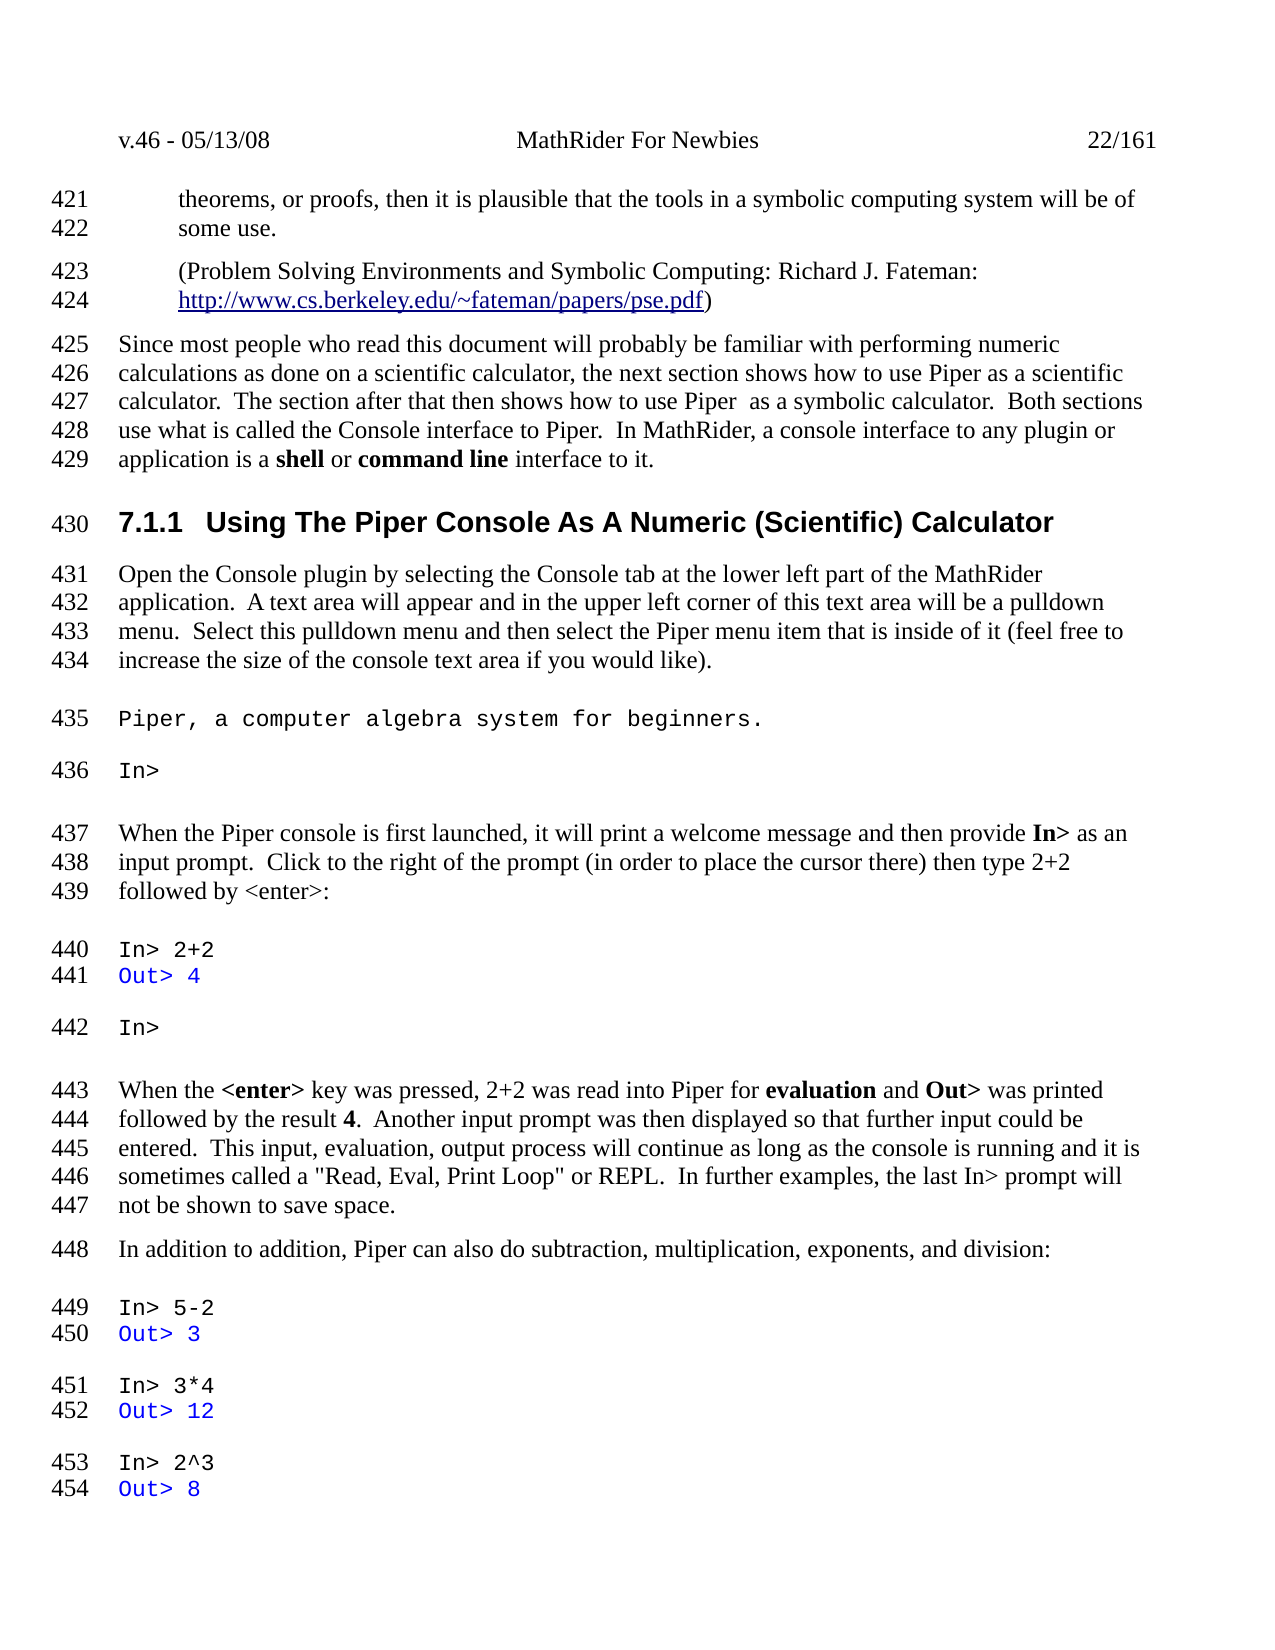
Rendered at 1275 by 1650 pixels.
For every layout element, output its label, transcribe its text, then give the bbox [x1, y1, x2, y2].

text Out> 4 [118, 964, 1157, 990]
text When the Piper console is first launched, it will print a welcome message and then provide In> as an input prompt. Click to the right of the prompt (in order to place the cursor there) then type 2+2 followed by <enter>: [118, 818, 1157, 904]
text In> 5-2 [118, 1296, 1157, 1322]
text Out> 12 [118, 1400, 1157, 1426]
text When the <enter> key was pressed, 2+2 was read into Piper for evaluation and Out> was printed followed by the result 4. Another input prompt was then displayed so that further input could be entered. This input, evaluation, output process will continue as long as the console is running and it is sometimes called a "Read, Eval, Print Loop" or REPL. In further examples, the last In> prompt will not be shown to save space. [118, 1075, 1157, 1219]
text In> [118, 1016, 1157, 1042]
text Out> 8 [118, 1478, 1157, 1504]
text Piper, a computer algebra system for beginners. [118, 707, 1157, 733]
text In> [118, 759, 1157, 785]
text In> 3*4 [118, 1374, 1157, 1400]
text In addition to addition, Piper can also do subtraction, multiplication, exponents, and division: [118, 1234, 1157, 1263]
text In> 2^3 [118, 1452, 1157, 1478]
text Since most people who read this document will probably be familiar with performing numeric calculations as done on a scientific calculator, the next section shows how to use Piper as a scientific calculator. The section after that then shows how to use Piper as a symbolic calculator. Both sections use what is called the Console interface to Piper. In MathRider, a console interface to any plugin or application is a shell or command line interface to it. [118, 329, 1157, 473]
text (Problem Solving Environments and Symbolic Computing: Richard J. Fateman: http://www.cs.berkeley.edu/~fateman/papers/pse.pdf) [178, 256, 1157, 314]
text theorems, or proofs, then it is plausible that the tools in a symbolic computing system will be of some use. [178, 184, 1157, 241]
text Open the Console plugin by selecting the Console tab at the lower left part of the MathRider application. A text area will appear and in the upper left corner of this text area will be a pulldown menu. Select this pulldown menu and then select the Piper menu item that is inside of it (feel free to increase the size of the console text area if you would like). [118, 559, 1157, 674]
subtitle Using The Piper Console As A Numeric (Scientific) Calculator [118, 505, 1157, 539]
text In> 2+2 [118, 938, 1157, 964]
text Out> 3 [118, 1322, 1157, 1348]
